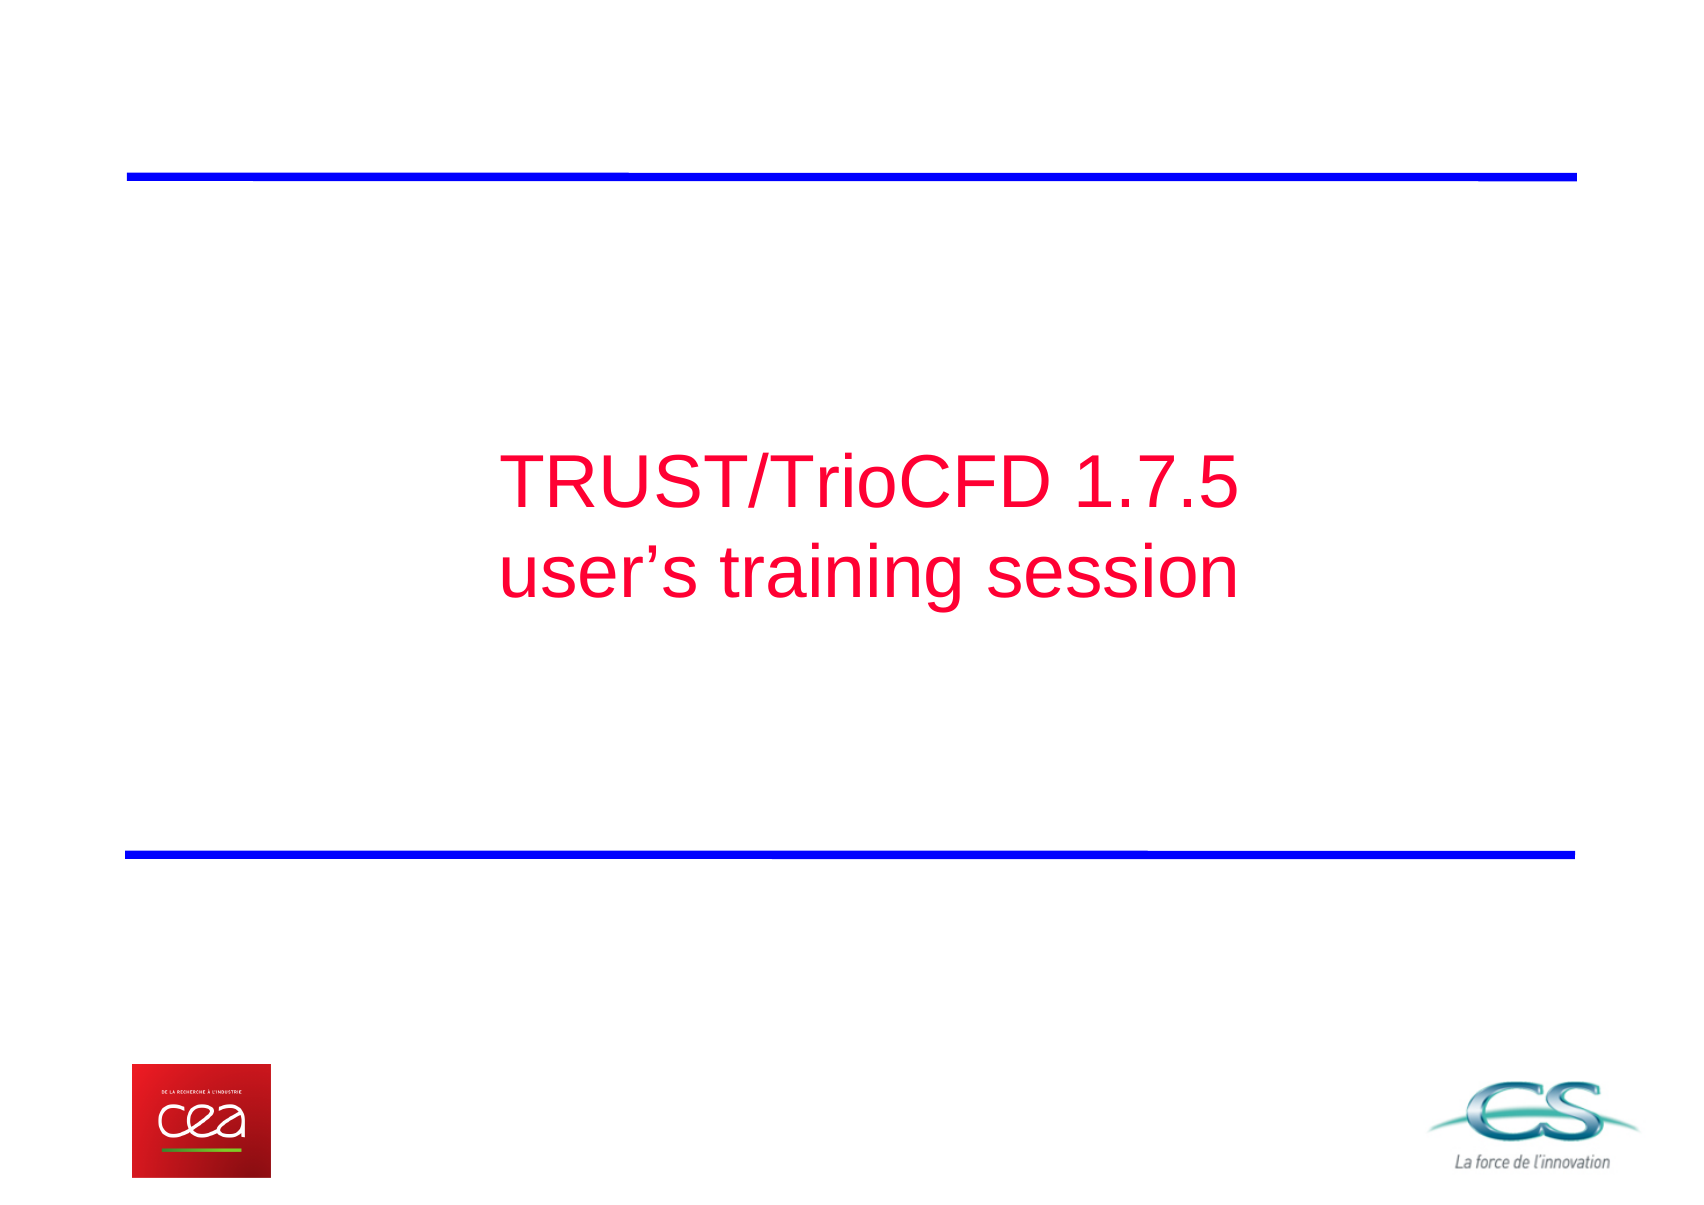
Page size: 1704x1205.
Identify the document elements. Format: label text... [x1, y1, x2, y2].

title TRUST/TrioCFD 1.7.5 user’s training session [255, 424, 1486, 621]
picture [132, 1064, 271, 1178]
picture [1423, 1072, 1648, 1179]
